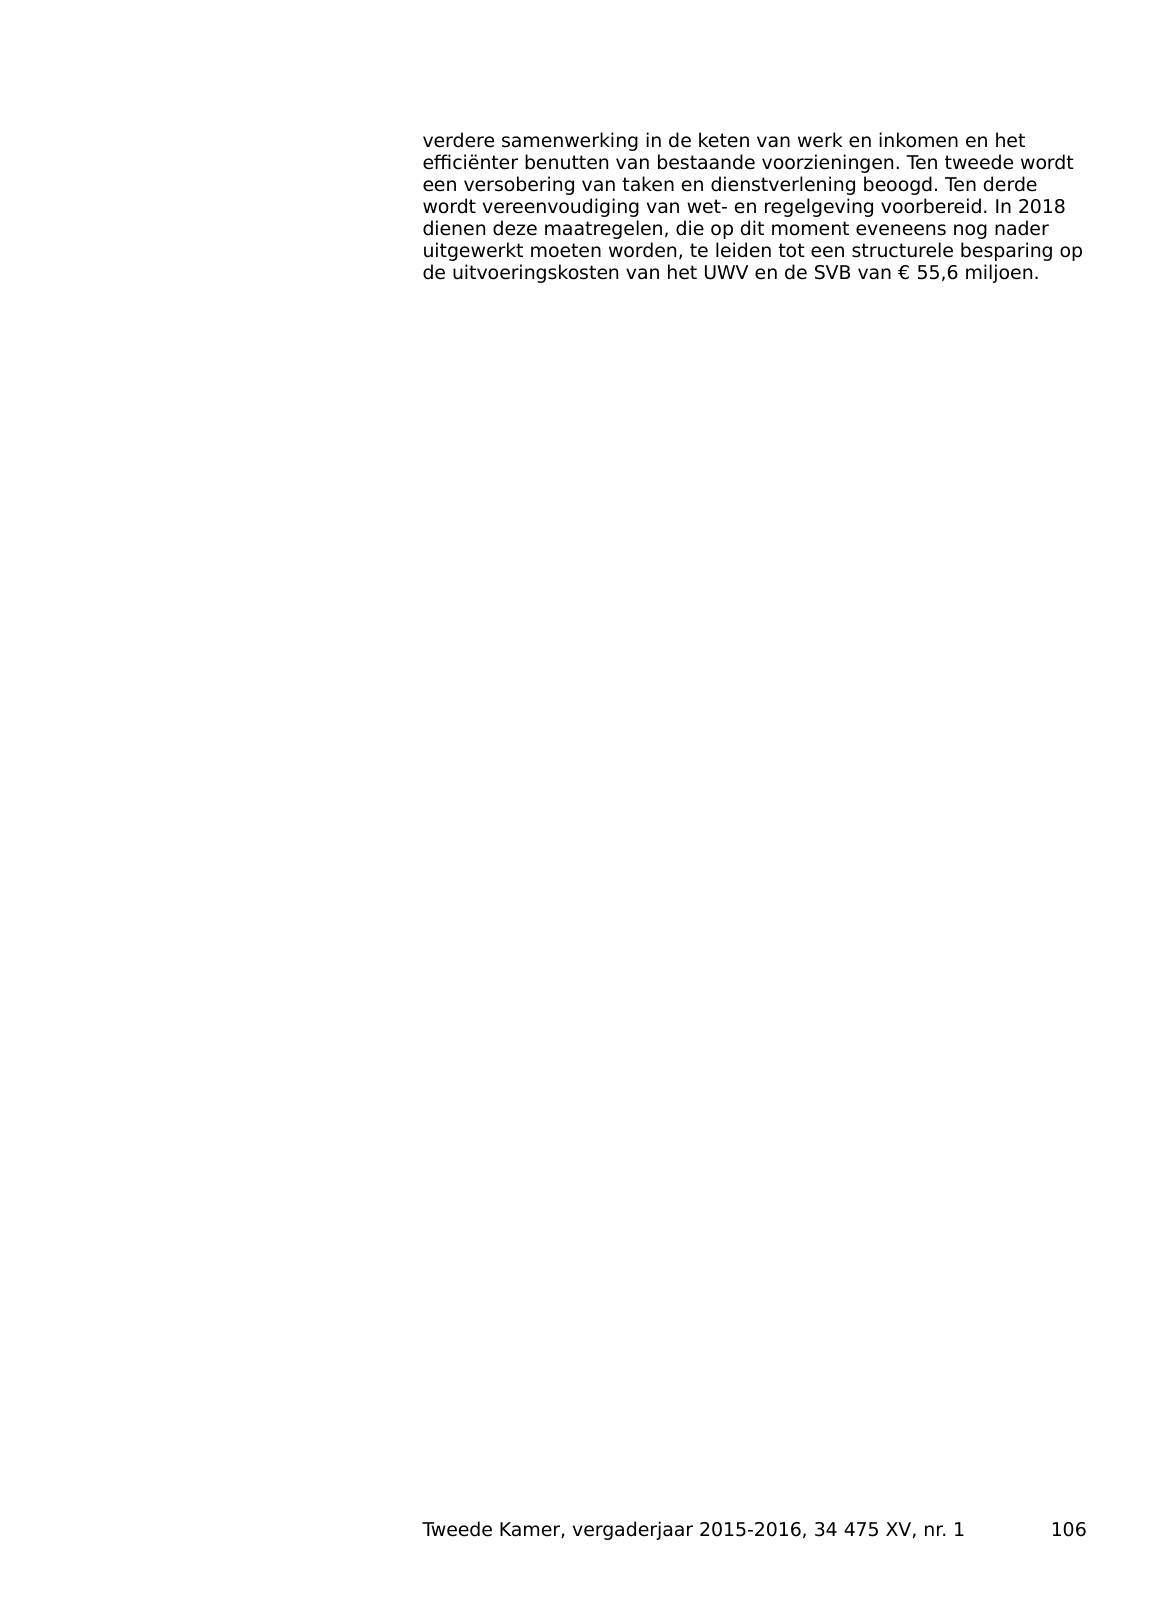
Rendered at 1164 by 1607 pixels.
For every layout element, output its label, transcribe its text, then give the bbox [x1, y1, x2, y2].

text verdere samenwerking in de keten van werk en inkomen en het efficiënter benutten van bestaande voorzieningen. Ten tweede wordt een versobering van taken en dienstverlening beoogd. Ten derde wordt vereenvoudiging van wet- en regelgeving voorbereid. In 2018 dienen deze maatregelen, die op dit moment eveneens nog nader uitgewerkt moeten worden, te leiden tot een structurele besparing op de uitvoeringskosten van het UWV en de SVB van € 55,6 miljoen. [422, 130, 1087, 284]
